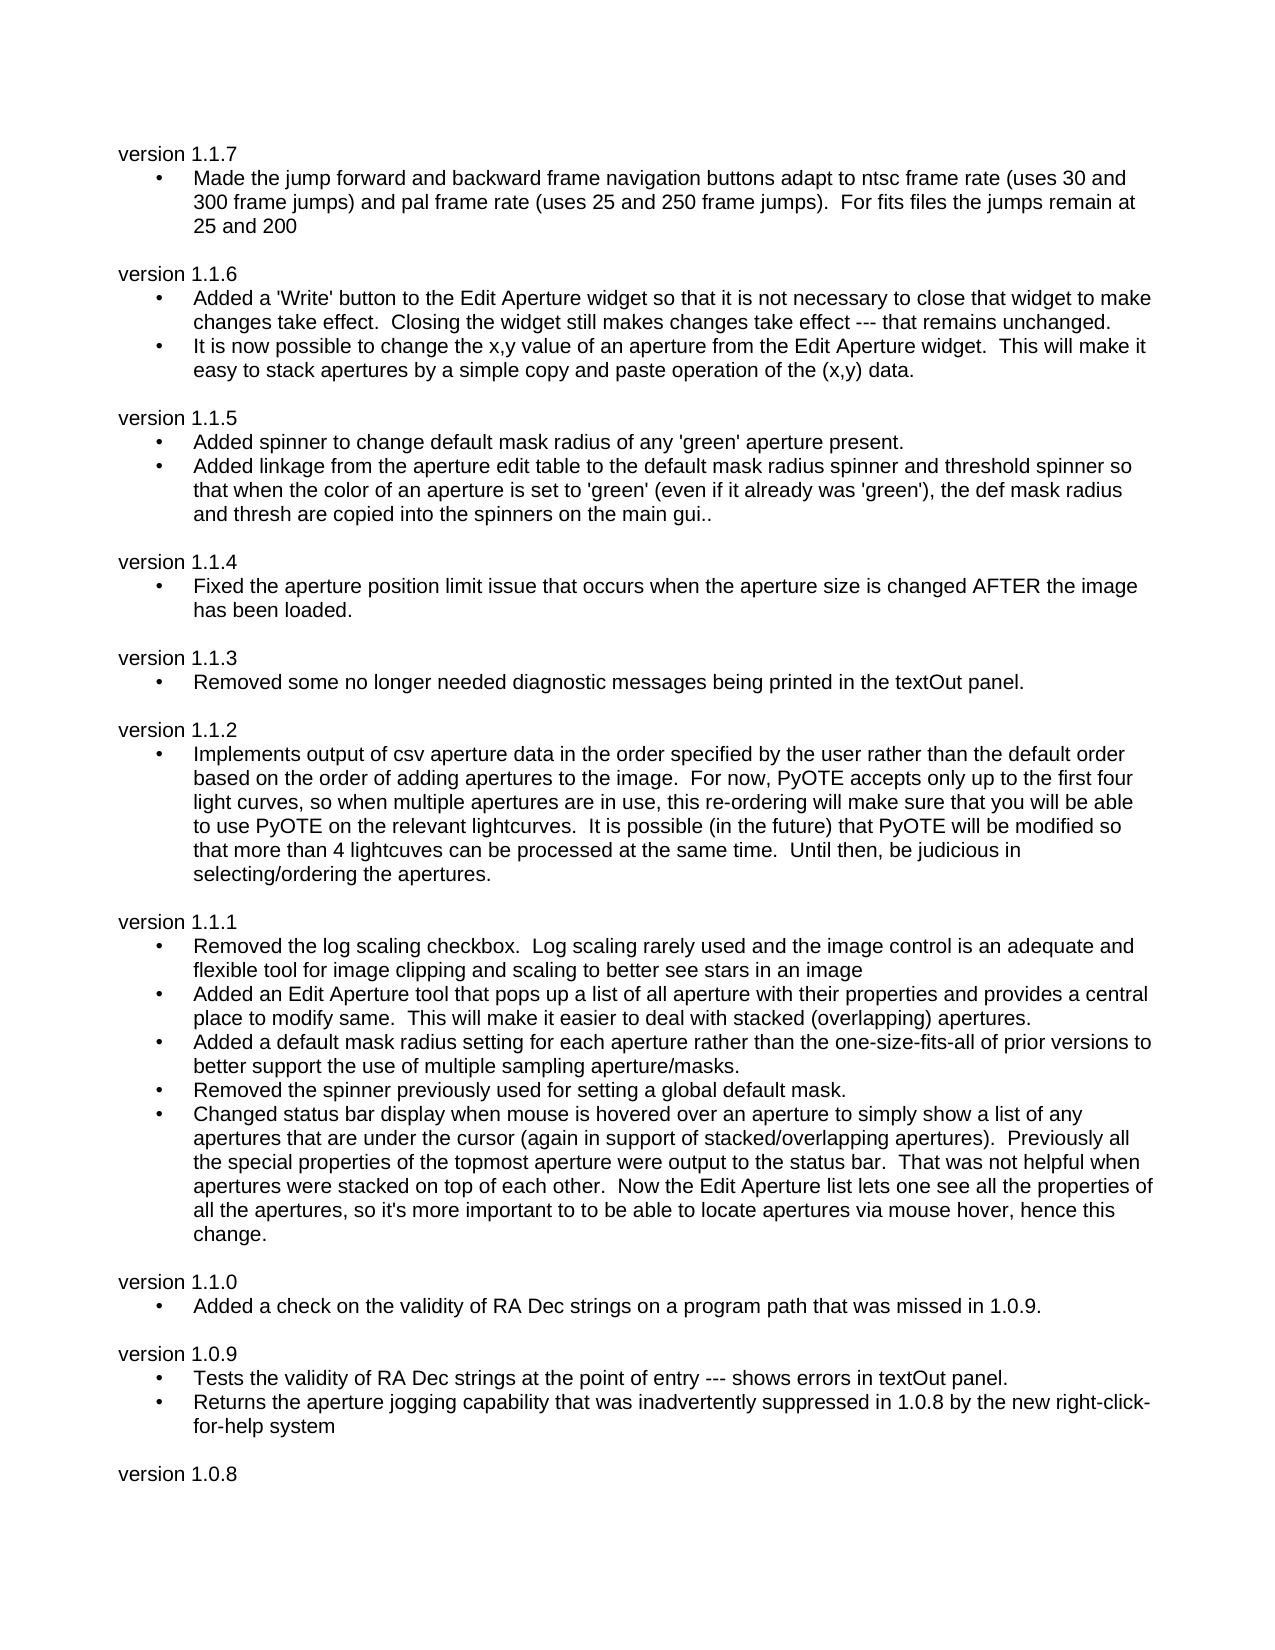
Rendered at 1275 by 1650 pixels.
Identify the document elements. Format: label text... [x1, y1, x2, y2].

list Implements output of csv aperture data in the order specified by the user rather than the default order based on the order of adding apertures to the image. For now, PyOTE accepts only up to the first four light curves, so when multiple apertures are in use, this re-ordering will make sure that you will be able to use PyOTE on the relevant lightcurves. It is possible (in the future) that PyOTE will be modified so that more than 4 lightcuves can be processed at the same time. Until then, be judicious in selecting/ordering the apertures. [156, 742, 1157, 909]
list Changed status bar display when mouse is hovered over an aperture to simply show a list of any apertures that are under the cursor (again in support of stacked/overlapping apertures). Previously all the special properties of the topmost aperture were output to the status bar. That was not helpful when apertures were stacked on top of each other. Now the Edit Aperture list lets one see all the properties of all the apertures, so it's more important to to be able to locate apertures via mouse hover, hence this change. [156, 1102, 1157, 1269]
list Tests the validity of RA Dec strings at the point of entry --- shows errors in textOut panel. [156, 1365, 1157, 1389]
list Fixed the aperture position limit issue that occurs when the aperture size is changed AFTER the image has been loaded. [156, 574, 1157, 646]
text version 1.1.5 [118, 406, 1157, 430]
list Added linkage from the aperture edit table to the default mask radius spinner and threshold spinner so that when the color of an aperture is set to 'green' (even if it already was 'green'), the def mask radius and thresh are copied into the spinners on the main gui.. [156, 454, 1157, 550]
text version 1.1.0 [118, 1269, 1157, 1293]
list Removed the spinner previously used for setting a global default mask. [156, 1078, 1157, 1102]
list Added an Edit Aperture tool that pops up a list of all aperture with their properties and provides a central place to modify same. This will make it easier to deal with stacked (overlapping) apertures. [156, 982, 1157, 1029]
text version 1.1.6 [118, 262, 1157, 286]
list Added a 'Write' button to the Edit Aperture widget so that it is not necessary to close that widget to make changes take effect. Closing the widget still makes changes take effect --- that remains unchanged. [156, 286, 1157, 334]
text version 1.1.3 [118, 646, 1157, 670]
list Removed some no longer needed diagnostic messages being printed in the textOut panel. [156, 670, 1157, 718]
list [156, 118, 1157, 142]
list Removed the log scaling checkbox. Log scaling rarely used and the image control is an adequate and flexible tool for image clipping and scaling to better see stars in an image [156, 933, 1157, 982]
list Added a check on the validity of RA Dec strings on a program path that was missed in 1.0.9. [156, 1293, 1157, 1341]
list Added spinner to change default mask radius of any 'green' aperture present. [156, 430, 1157, 454]
text version 1.0.9 [118, 1341, 1157, 1365]
list Returns the aperture jogging capability that was inadvertently suppressed in 1.0.8 by the new right-click-for-help system [156, 1389, 1157, 1461]
text version 1.1.7 [118, 142, 1157, 166]
list It is now possible to change the x,y value of an aperture from the Edit Aperture widget. This will make it easy to stack apertures by a simple copy and paste operation of the (x,y) data. [156, 334, 1157, 406]
text version 1.1.2 [118, 718, 1157, 742]
text version 1.1.1 [118, 909, 1157, 933]
list Added a default mask radius setting for each aperture rather than the one-size-fits-all of prior versions to better support the use of multiple sampling aperture/masks. [156, 1029, 1157, 1078]
text version 1.1.4 [118, 550, 1157, 574]
text version 1.0.8 [118, 1461, 1157, 1485]
list Made the jump forward and backward frame navigation buttons adapt to ntsc frame rate (uses 30 and 300 frame jumps) and pal frame rate (uses 25 and 250 frame jumps). For fits files the jumps remain at 25 and 200 [156, 166, 1157, 262]
